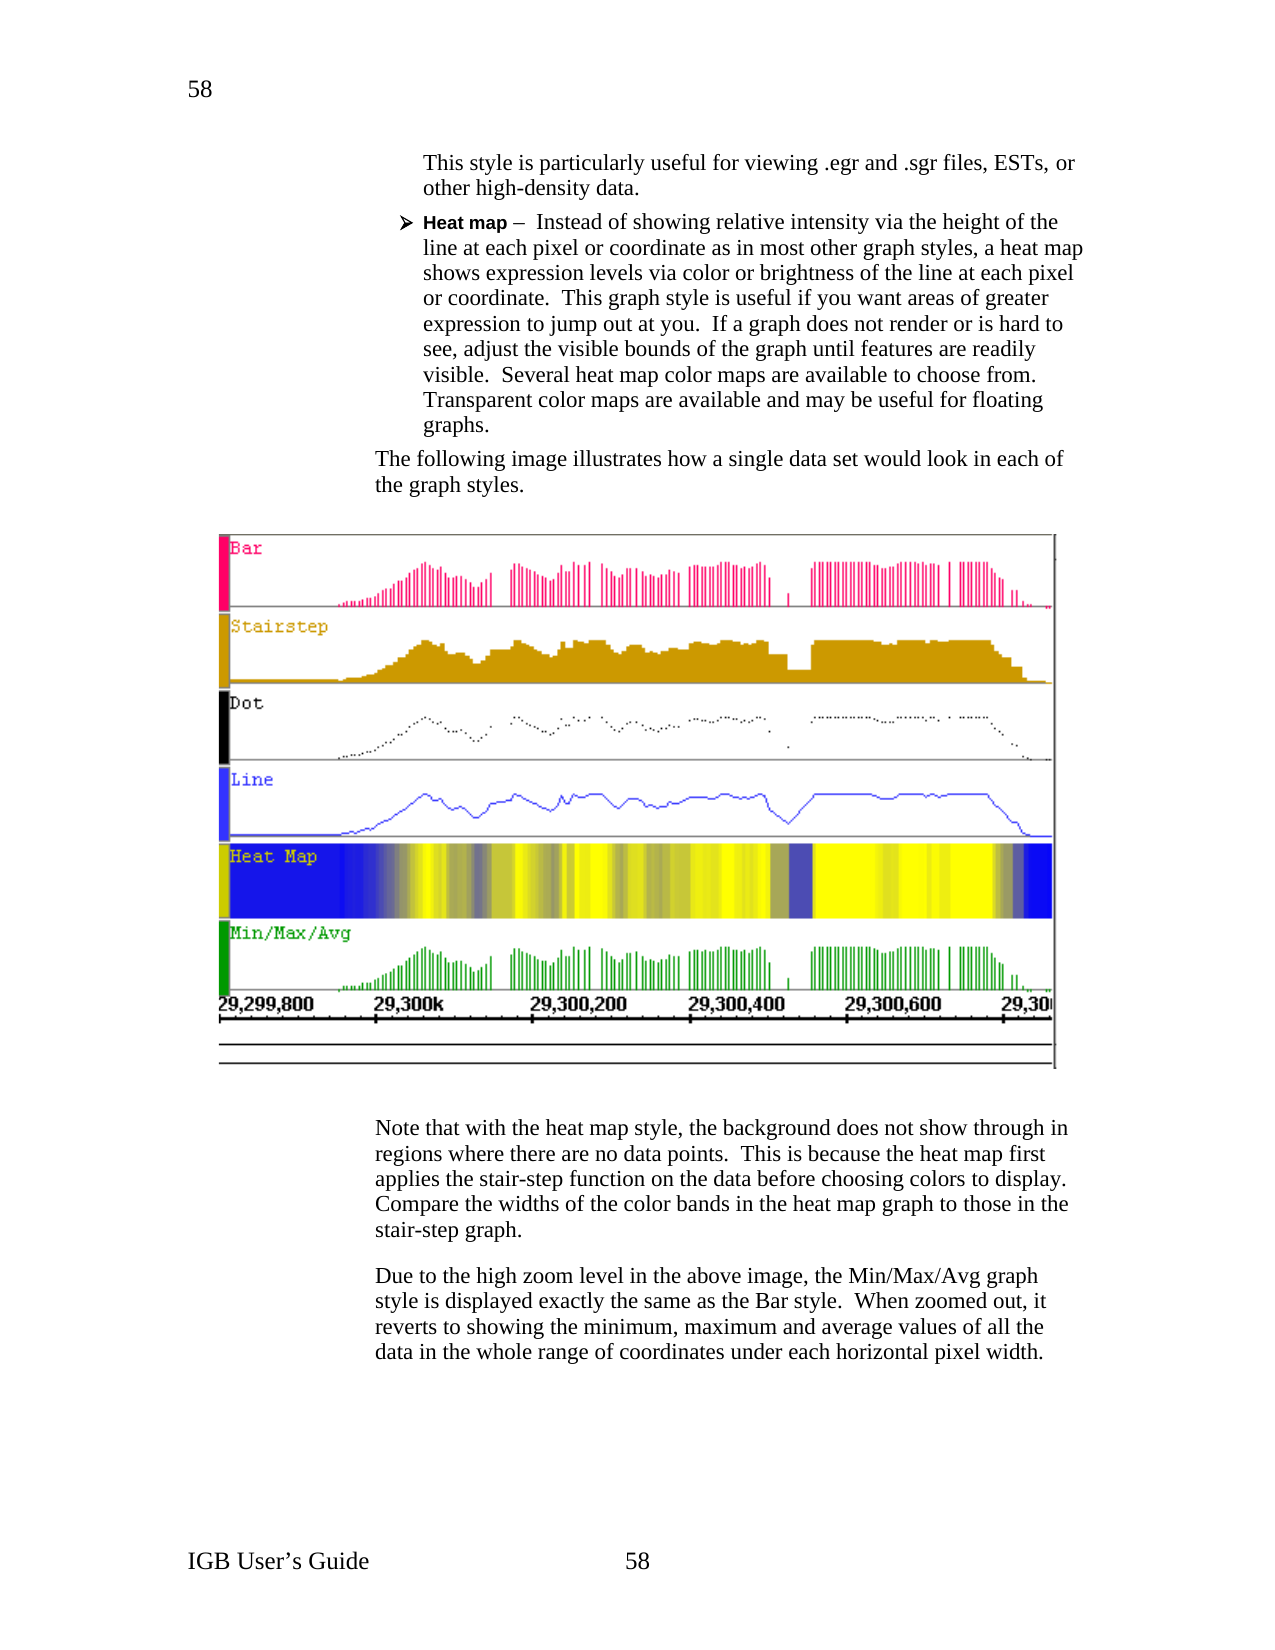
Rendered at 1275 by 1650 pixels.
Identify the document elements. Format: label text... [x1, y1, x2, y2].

list Heat map – Instead of showing relative intensity via the height of the line at each pixel or coordinate as in most other graph styles, a heat map shows expression levels via color or brightness of the line at each pixel or coordinate. This graph style is useful if you want areas of greater expression to jump out at you. If a graph does not render or is hard to see, adjust the visible bounds of the graph until features are readily visible. Several heat map color maps are available to choose from. Transparent color maps are available and may be useful for floating graphs. [399, 209, 1087, 438]
text Due to the high zoom level in the above image, the Min/Max/Avg graph style is displayed exactly the same as the Bar style. When zoomed out, it reverts to showing the minimum, maximum and average values of all the data in the whole range of coordinates under each horizontal pixel width. [375, 1263, 1087, 1365]
text Note that with the heat map style, the background does not show through in regions where there are no data points. This is because the heat map first applies the stair-step function on the data before choosing colors to display. Compare the widths of the color bands in the heat map graph to those in the stair-step graph. [375, 1115, 1087, 1242]
text The following image illustrates how a single data set would look in each of the graph styles. [375, 446, 1087, 497]
list This style is particularly useful for viewing .egr and .sgr files, ESTs, or other high-density data. [399, 150, 1087, 201]
picture [218, 534, 1057, 1069]
